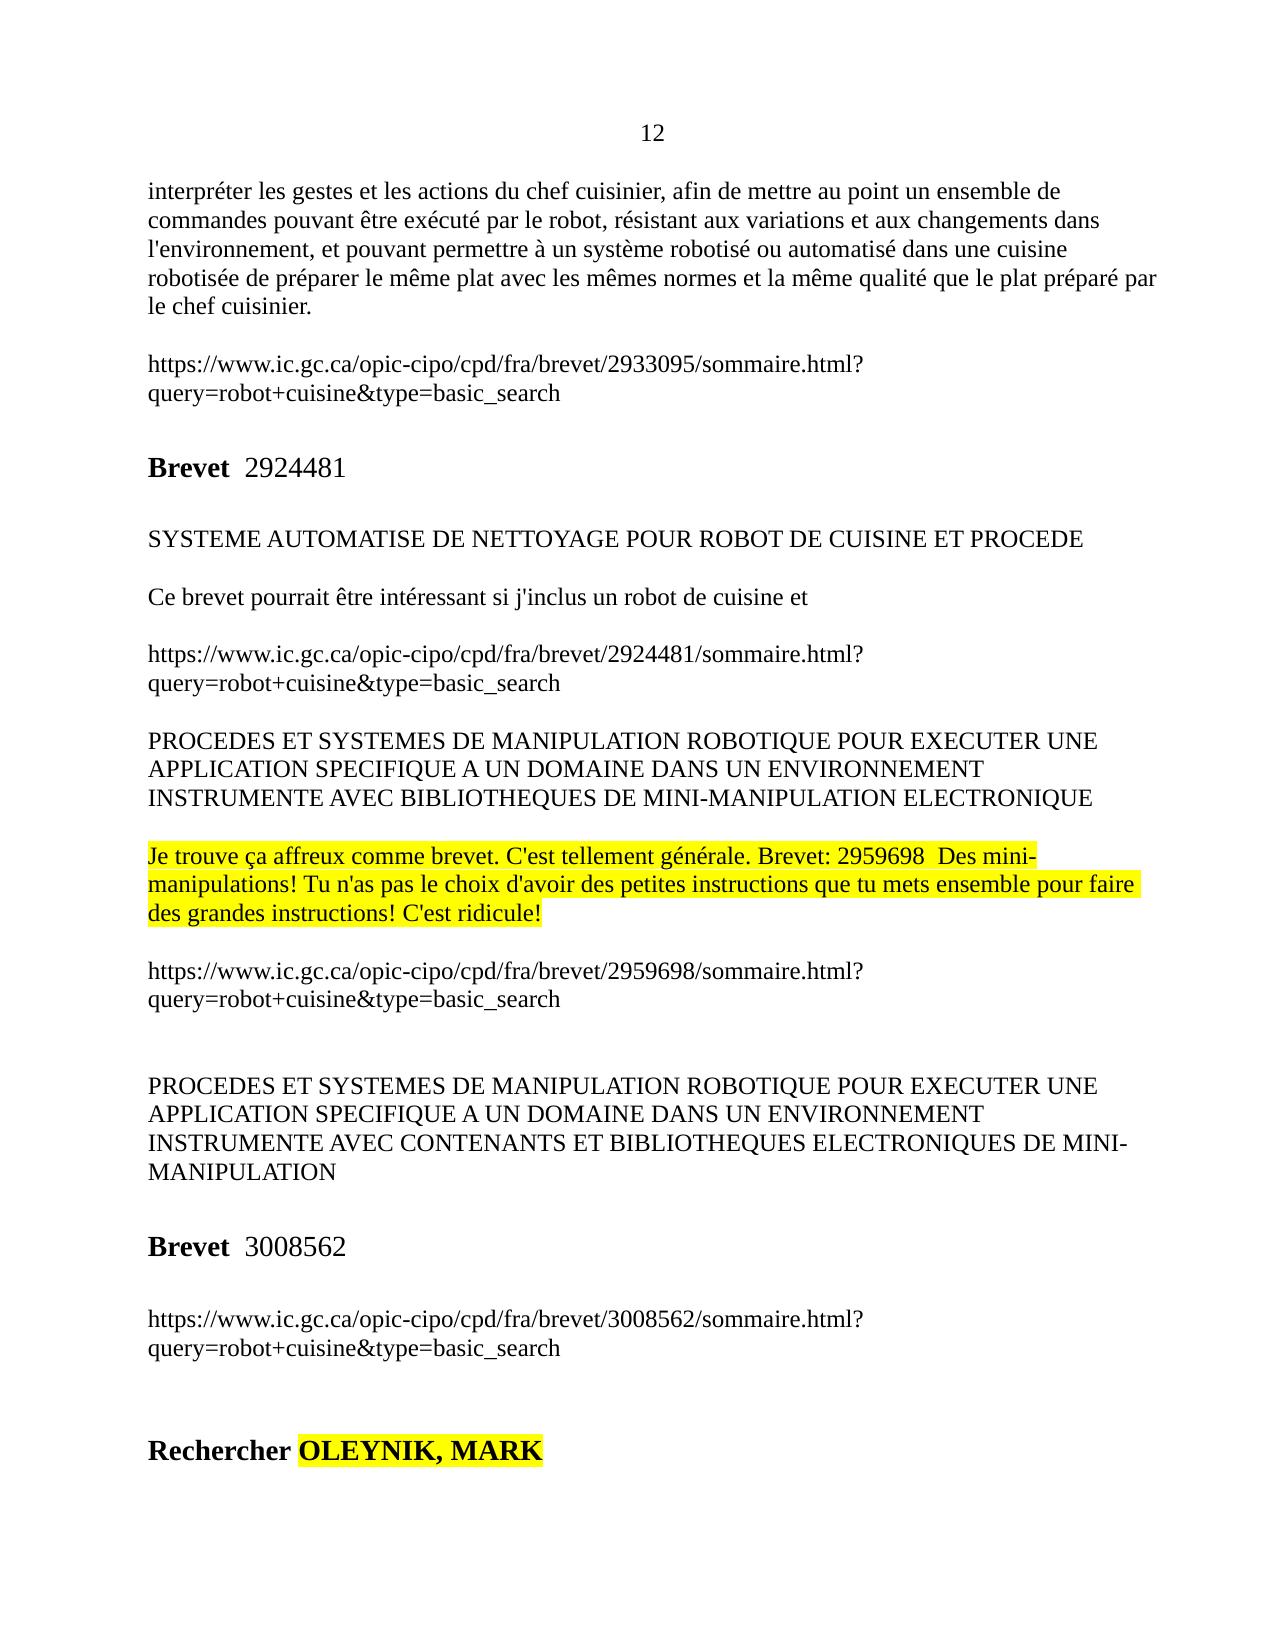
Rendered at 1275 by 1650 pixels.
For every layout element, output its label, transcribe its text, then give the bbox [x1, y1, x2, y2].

text SYSTEME AUTOMATISE DE NETTOYAGE POUR ROBOT DE CUISINE ET PROCEDE [148, 524, 1157, 553]
text Je trouve ça affreux comme brevet. C'est tellement générale. Brevet: 2959698 Des mini-manipulations! Tu n'as pas le choix d'avoir des petites instructions que tu mets ensemble pour faire des grandes instructions! C'est ridicule! [148, 841, 1157, 927]
text https://www.ic.gc.ca/opic-cipo/cpd/fra/brevet/3008562/sommaire.html?query=robot+cuisine&type=basic_search [148, 1304, 1157, 1361]
subtitle Brevet 2924481 [148, 450, 1157, 483]
text PROCEDES ET SYSTEMES DE MANIPULATION ROBOTIQUE POUR EXECUTER UNE APPLICATION SPECIFIQUE A UN DOMAINE DANS UN ENVIRONNEMENT INSTRUMENTE AVEC BIBLIOTHEQUES DE MINI-MANIPULATION ELECTRONIQUE [148, 726, 1157, 812]
subtitle Rechercher OLEYNIK, MARK [148, 1433, 1157, 1467]
subtitle Brevet 3008562 [148, 1229, 1157, 1263]
text https://www.ic.gc.ca/opic-cipo/cpd/fra/brevet/2959698/sommaire.html?query=robot+cuisine&type=basic_search [148, 956, 1157, 1013]
text interpréter les gestes et les actions du chef cuisinier, afin de mettre au point un ensemble de commandes pouvant être exécuté par le robot, résistant aux variations et aux changements dans l'environnement, et pouvant permettre à un système robotisé ou automatisé dans une cuisine robotisée de préparer le même plat avec les mêmes normes et la même qualité que le plat préparé par le chef cuisinier. [148, 176, 1157, 320]
text Ce brevet pourrait être intéressant si j'inclus un robot de cuisine et [148, 582, 1157, 611]
text PROCEDES ET SYSTEMES DE MANIPULATION ROBOTIQUE POUR EXECUTER UNE APPLICATION SPECIFIQUE A UN DOMAINE DANS UN ENVIRONNEMENT INSTRUMENTE AVEC CONTENANTS ET BIBLIOTHEQUES ELECTRONIQUES DE MINI-MANIPULATION [148, 1071, 1157, 1186]
text https://www.ic.gc.ca/opic-cipo/cpd/fra/brevet/2933095/sommaire.html?query=robot+cuisine&type=basic_search [148, 349, 1157, 406]
text https://www.ic.gc.ca/opic-cipo/cpd/fra/brevet/2924481/sommaire.html?query=robot+cuisine&type=basic_search [148, 639, 1157, 697]
